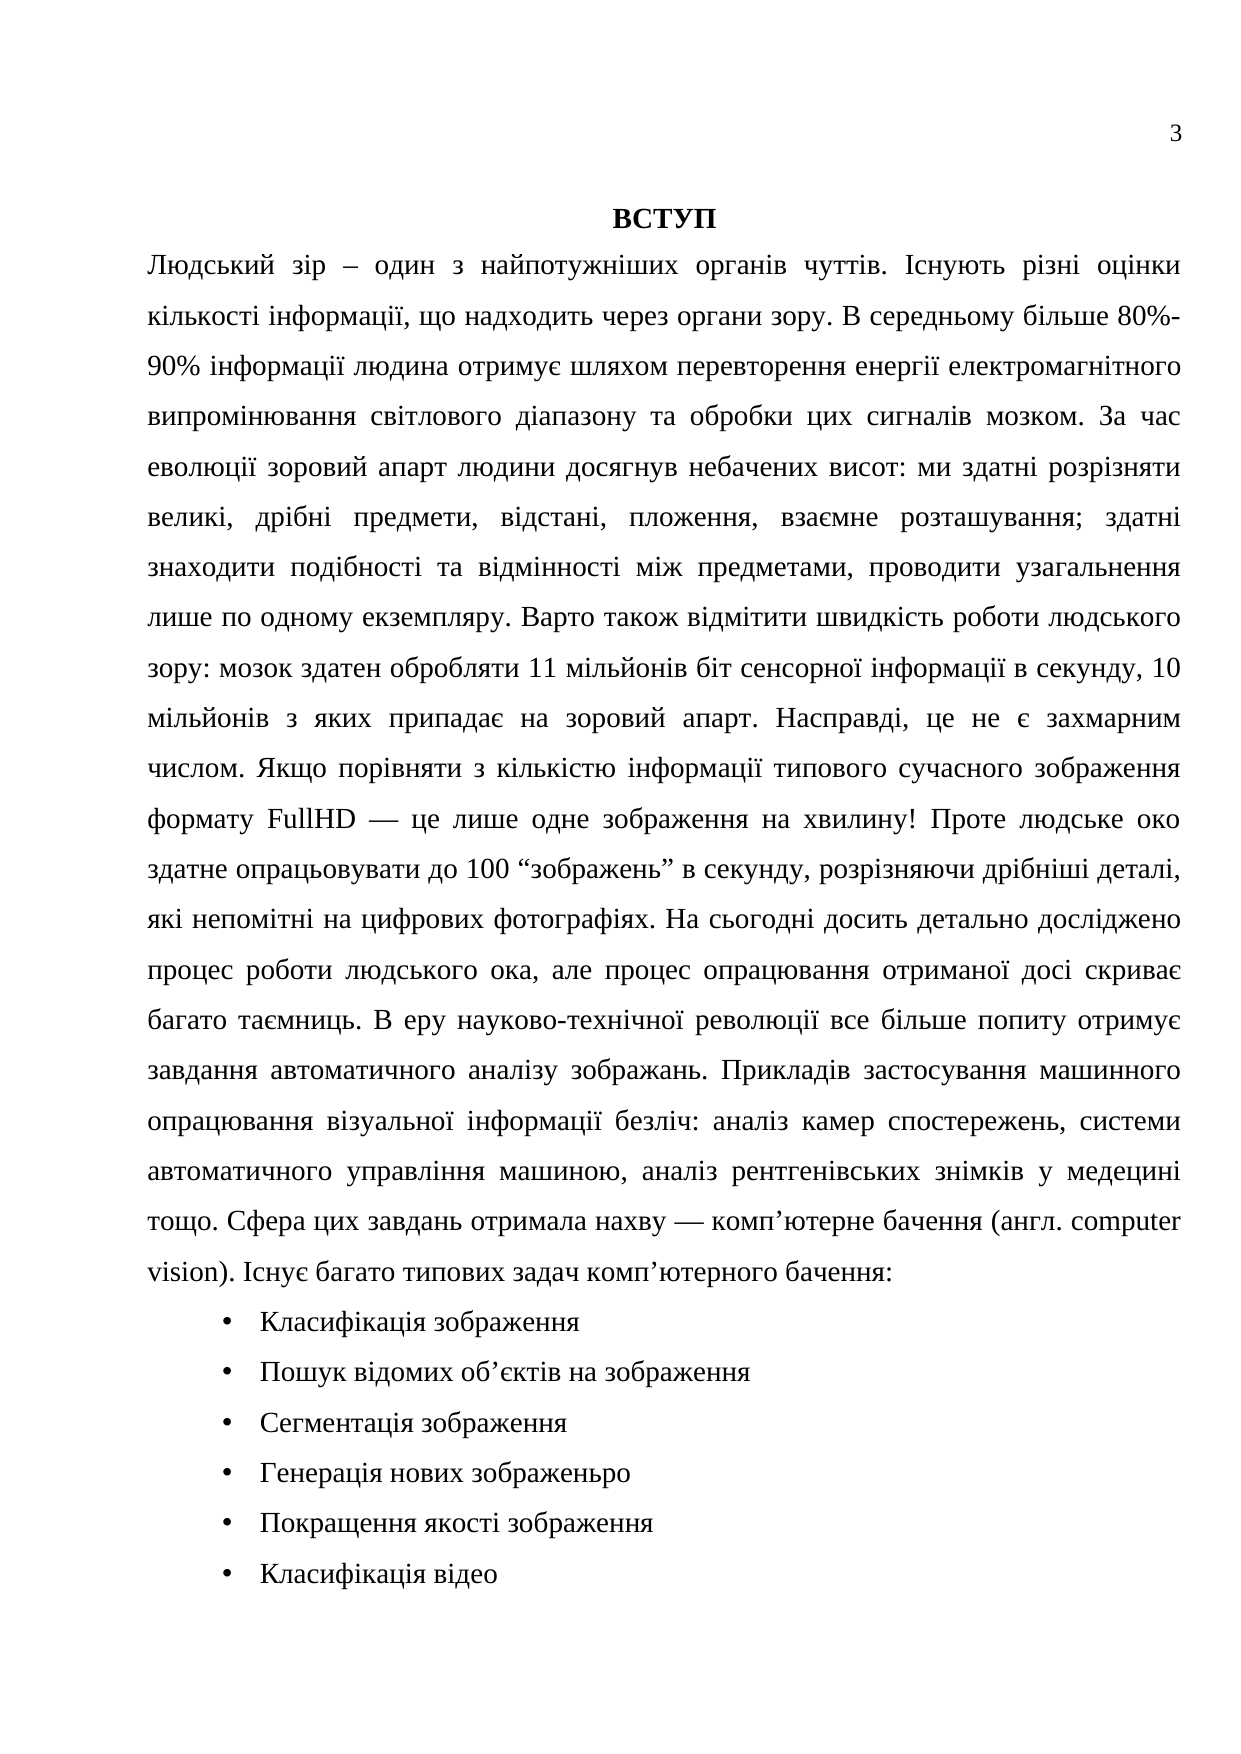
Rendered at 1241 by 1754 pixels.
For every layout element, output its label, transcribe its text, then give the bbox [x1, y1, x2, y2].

list Генерація нових зображеньро [222, 1455, 1182, 1489]
list Сегментація зображення [222, 1405, 1182, 1438]
subtitle вступ [147, 201, 1182, 235]
list Пошук відомих об’єктів на зображення [222, 1354, 1182, 1388]
list Класифікація зображення [222, 1304, 1182, 1338]
list Класифікація відео [222, 1556, 1182, 1590]
text Людський зір – один з найпотужніших органів чуттів. Існують різні оцінки кількості інформації, що надходить через органи зору. В середньому більше 80%-90% інформації людина отримує шляхом перевторення енергії електромагнітного випромінювання світлового діапазону та обробки цих сигналів мозком. За час еволюції зоровий апарт людини досягнув небачених висот: ми здатні розрізняти великі, дрібні предмети, відстані, пложення, взаємне розташування; здатні знаходити подібності та відмінності між предметами, проводити узагальнення лише по одному екземпляру. Варто також відмітити швидкість роботи людського зору: мозок здатен обробляти 11 мільйонів біт сенсорної інформації в секунду, 10 мільйонів з яких припадає на зоровий апарт. Насправді, це не є захмарним числом. Якщо порівняти з кількістю інформації типового сучасного зображення формату FullHD — це лише одне зображення на хвилину! Проте людське око здатне опрацьовувати до 100 “зображень” в секунду, розрізняючи дрібніші деталі, які непомітні на цифрових фотографіях. На сьогодні досить детально досліджено процес роботи людського ока, але процес опрацювання отриманої досі скриває багато таємниць. В еру науково-технічної революції все більше попиту отримує завдання автоматичного аналізу зображань. Прикладів застосування машинного опрацювання візуальної інформації безліч: аналіз камер спостережень, системи автоматичного управління машиною, аналіз рентгенівських знімків у медецині тощо. Сфера цих завдань отримала нахву — комп’ютерне бачення (англ. computer vision). Існує багато типових задач комп’ютерного бачення: [147, 247, 1182, 1287]
list Покращення якості зображення [222, 1506, 1182, 1539]
